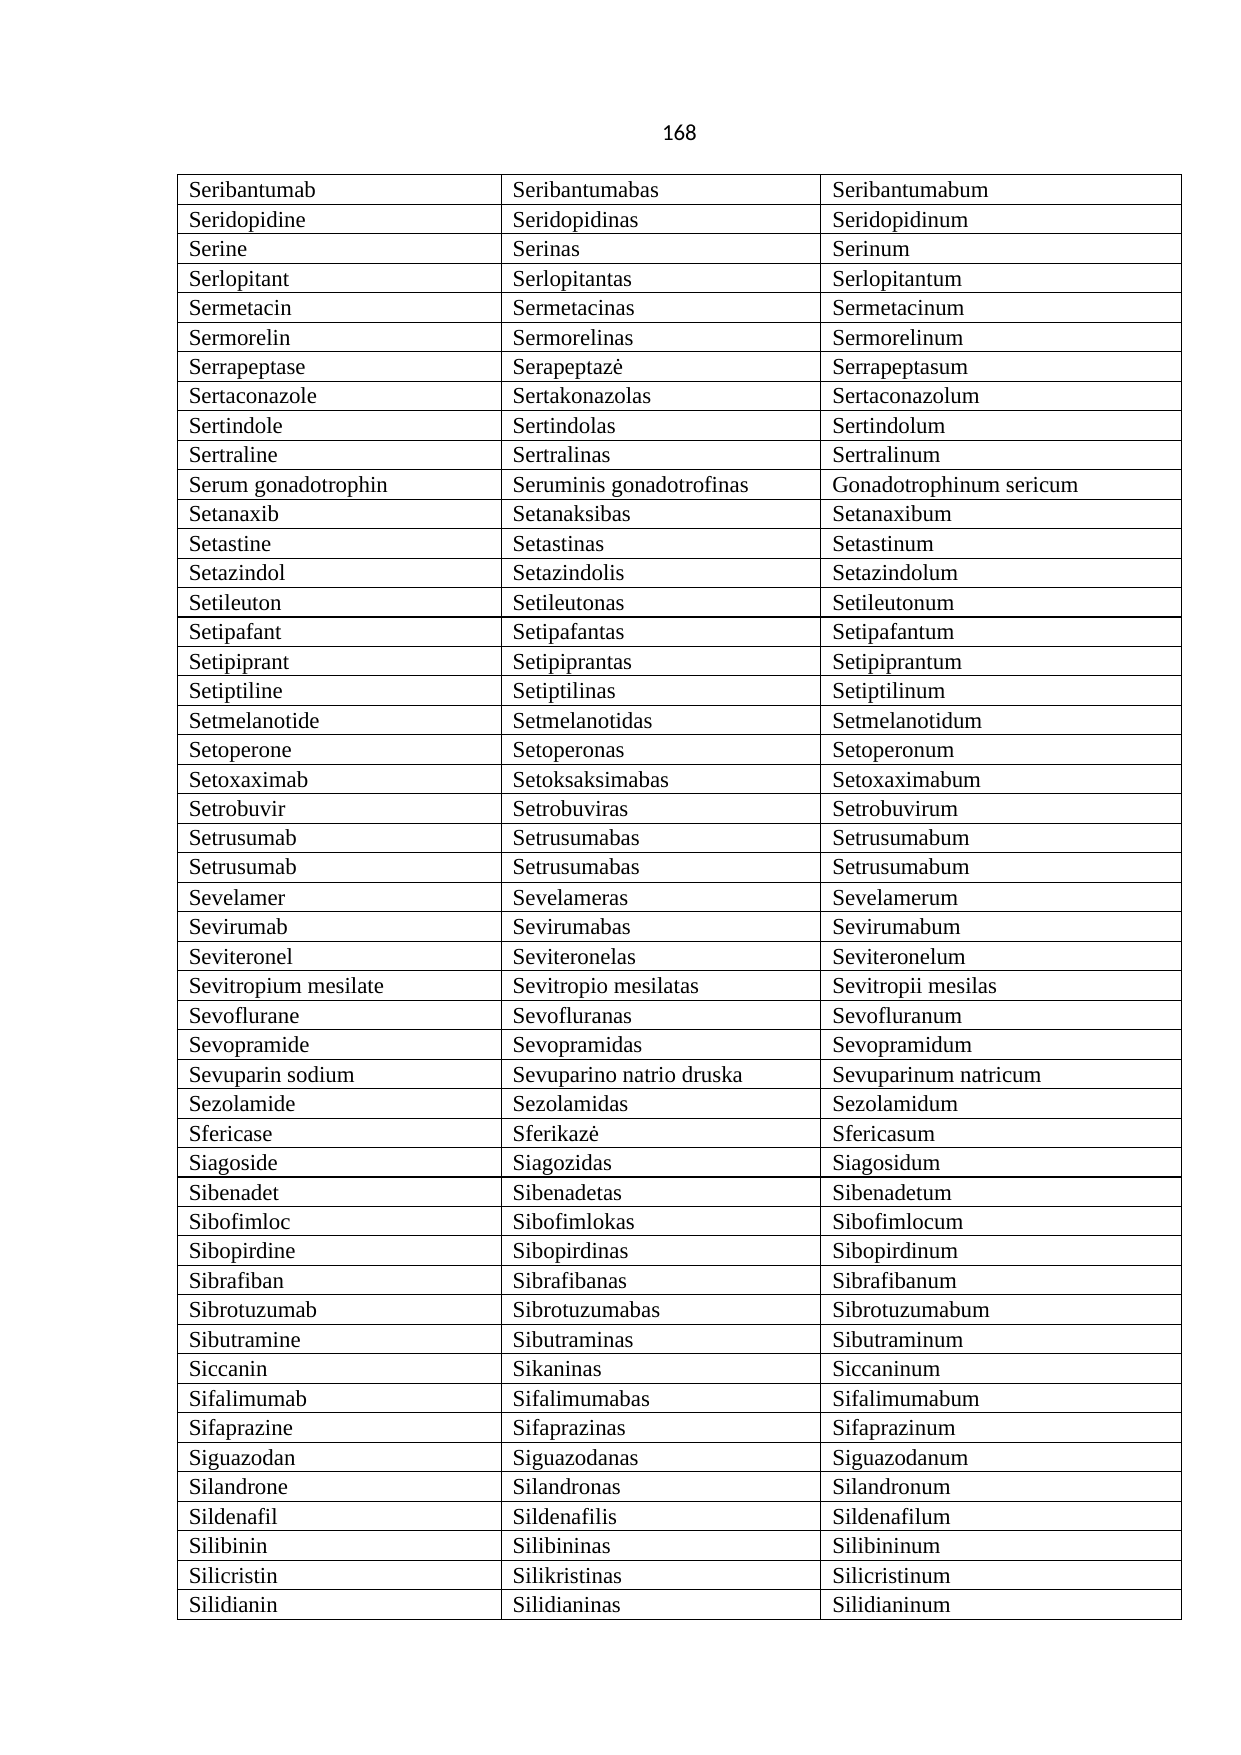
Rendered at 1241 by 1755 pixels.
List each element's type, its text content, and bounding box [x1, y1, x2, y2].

table_cell Setazindol [178, 559, 501, 587]
table_cell Siguazodanum [821, 1443, 1181, 1471]
table_cell Sildenafilis [502, 1502, 820, 1530]
table_cell Siagosidum [821, 1148, 1181, 1176]
table_cell Sezolamidum [821, 1089, 1181, 1117]
table_cell Serrapeptase [178, 352, 501, 381]
table_cell Silikristinas [502, 1561, 820, 1589]
table_cell Sevuparin sodium [178, 1060, 501, 1088]
table_cell Sibrafiban [178, 1266, 501, 1294]
table_cell Sevirumab [178, 912, 501, 941]
table_cell Setrusumabum [821, 853, 1181, 882]
table_cell Sertralinas [502, 441, 820, 469]
table_cell Setoperone [178, 735, 501, 764]
table_cell Sildenafilum [821, 1502, 1181, 1530]
table_cell Setrobuviras [502, 794, 820, 823]
table_cell Sertaconazolum [821, 382, 1181, 410]
table_cell Seruminis gonadotrofinas [502, 470, 820, 498]
table_cell Silidianinas [502, 1590, 820, 1619]
table_cell Silandronas [502, 1472, 820, 1501]
table_cell Setrobuvir [178, 794, 501, 823]
table_cell Serine [178, 234, 501, 263]
table_cell Sertakonazolas [502, 382, 820, 410]
table_cell Sibopirdine [178, 1236, 501, 1265]
table_cell Sferikazė [502, 1119, 820, 1147]
table_cell Sevirumabas [502, 912, 820, 941]
table_cell Setileutonas [502, 588, 820, 616]
table_cell Silibininum [821, 1531, 1181, 1560]
table_cell Setoxaximab [178, 765, 501, 793]
table_cell Sibofimlokas [502, 1207, 820, 1235]
table_cell Sfericase [178, 1119, 501, 1147]
table_cell Sertraline [178, 441, 501, 469]
table_cell Sermorelinum [821, 323, 1181, 351]
table_cell Setipafantas [502, 618, 820, 646]
table_cell Siagozidas [502, 1148, 820, 1176]
table_cell Sevuparino natrio druska [502, 1060, 820, 1088]
table_cell Setmelanotidas [502, 706, 820, 734]
table_cell Setoperonum [821, 735, 1181, 764]
table_cell Sibenadetas [502, 1178, 820, 1206]
table_cell Serinas [502, 234, 820, 263]
table_cell Seribantumabas [502, 175, 820, 204]
table_cell Silandronum [821, 1472, 1181, 1501]
table_cell Sibenadet [178, 1178, 501, 1206]
table_cell Seviteronelum [821, 942, 1181, 970]
table_cell Setanaxibum [821, 500, 1181, 528]
table_cell Setoperonas [502, 735, 820, 764]
table_cell Serapeptazė [502, 352, 820, 381]
table_cell Serlopitantas [502, 264, 820, 292]
table_cell Siagoside [178, 1148, 501, 1176]
table_cell Siguazodanas [502, 1443, 820, 1471]
table_cell Setrusumabas [502, 824, 820, 852]
table_cell Sevoflurane [178, 1001, 501, 1029]
table_cell Seridopidine [178, 205, 501, 233]
table_cell Seribantumab [178, 175, 501, 204]
table_cell Sibopirdinas [502, 1236, 820, 1265]
table_cell Siccaninum [821, 1354, 1181, 1383]
table_cell Setastinas [502, 529, 820, 557]
table_cell Seridopidinum [821, 205, 1181, 233]
table_cell Setoxaximabum [821, 765, 1181, 793]
table_cell Sermorelin [178, 323, 501, 351]
table_cell Setiptiline [178, 676, 501, 705]
table_cell Sertaconazole [178, 382, 501, 410]
table_cell Sermetacinas [502, 293, 820, 322]
table_cell Sermetacin [178, 293, 501, 322]
table_cell Sifalimumab [178, 1384, 501, 1412]
table_cell Silicristinum [821, 1561, 1181, 1589]
table_cell Setrusumabas [502, 853, 820, 882]
table_cell Gonadotrophinum sericum [821, 470, 1181, 498]
table_cell Silidianin [178, 1590, 501, 1619]
table_cell Sibutraminum [821, 1325, 1181, 1353]
table_cell Setrusumab [178, 853, 501, 882]
table_cell Seribantumabum [821, 175, 1181, 204]
table_cell Serrapeptasum [821, 352, 1181, 381]
table_cell Sevopramidum [821, 1030, 1181, 1058]
table_cell Sevelameras [502, 883, 820, 911]
table_cell Sevirumabum [821, 912, 1181, 941]
table_cell Setrobuvirum [821, 794, 1181, 823]
table_cell Sezolamidas [502, 1089, 820, 1117]
table_cell Sibrotuzumab [178, 1295, 501, 1324]
table_cell Setanaxib [178, 500, 501, 528]
table_cell Setiptilinas [502, 676, 820, 705]
table_cell Sibrafibanum [821, 1266, 1181, 1294]
table_cell Serlopitantum [821, 264, 1181, 292]
table_cell Sifalimumabum [821, 1384, 1181, 1412]
table_cell Sevitropium mesilate [178, 971, 501, 999]
table_cell Silidianinum [821, 1590, 1181, 1619]
table_cell Sertindole [178, 411, 501, 439]
table_cell Setiptilinum [821, 676, 1181, 705]
table_cell Sibrafibanas [502, 1266, 820, 1294]
table_cell Siccanin [178, 1354, 501, 1383]
table_cell Silicristin [178, 1561, 501, 1589]
table_cell Setmelanotide [178, 706, 501, 734]
table_cell Setastinum [821, 529, 1181, 557]
table_cell Silandrone [178, 1472, 501, 1501]
table_cell Sibofimlocum [821, 1207, 1181, 1235]
table_cell Sibrotuzumabas [502, 1295, 820, 1324]
table_cell Sibutramine [178, 1325, 501, 1353]
table_cell Sertindolum [821, 411, 1181, 439]
table_cell Seridopidinas [502, 205, 820, 233]
table_cell Sevofluranas [502, 1001, 820, 1029]
table_cell Sikaninas [502, 1354, 820, 1383]
table_cell Setipiprant [178, 647, 501, 675]
table_cell Setmelanotidum [821, 706, 1181, 734]
table_cell Sifalimumabas [502, 1384, 820, 1412]
table_cell Seviteronelas [502, 942, 820, 970]
table_cell Sevitropio mesilatas [502, 971, 820, 999]
table_cell Setoksaksimabas [502, 765, 820, 793]
table_cell Serlopitant [178, 264, 501, 292]
table_cell Setrusumabum [821, 824, 1181, 852]
table_cell Sertralinum [821, 441, 1181, 469]
table_cell Sevofluranum [821, 1001, 1181, 1029]
table_cell Setrusumab [178, 824, 501, 852]
table_cell Sildenafil [178, 1502, 501, 1530]
table_cell Silibininas [502, 1531, 820, 1560]
table_cell Setileutonum [821, 588, 1181, 616]
table_cell Sifaprazine [178, 1413, 501, 1442]
table_cell Sezolamide [178, 1089, 501, 1117]
table_cell Sfericasum [821, 1119, 1181, 1147]
table_cell Sevuparinum natricum [821, 1060, 1181, 1088]
table_cell Sevelamer [178, 883, 501, 911]
table_cell Setazindolum [821, 559, 1181, 587]
table_cell Sevitropii mesilas [821, 971, 1181, 999]
table_cell Serinum [821, 234, 1181, 263]
table_cell Sibutraminas [502, 1325, 820, 1353]
table_cell Sermorelinas [502, 323, 820, 351]
table_cell Sevopramide [178, 1030, 501, 1058]
table_cell Sifaprazinas [502, 1413, 820, 1442]
table_cell Seviteronel [178, 942, 501, 970]
table_cell Sevelamerum [821, 883, 1181, 911]
table_cell Setanaksibas [502, 500, 820, 528]
table_cell Setipafant [178, 618, 501, 646]
table_cell Sibenadetum [821, 1178, 1181, 1206]
table_cell Setipiprantas [502, 647, 820, 675]
table_cell Setazindolis [502, 559, 820, 587]
table_cell Serum gonadotrophin [178, 470, 501, 498]
table_cell Sertindolas [502, 411, 820, 439]
table_cell Siguazodan [178, 1443, 501, 1471]
table_cell Setipafantum [821, 618, 1181, 646]
table_cell Setastine [178, 529, 501, 557]
table_cell Silibinin [178, 1531, 501, 1560]
table_cell Sevopramidas [502, 1030, 820, 1058]
table_cell Sermetacinum [821, 293, 1181, 322]
table_cell Sibrotuzumabum [821, 1295, 1181, 1324]
table_cell Sifaprazinum [821, 1413, 1181, 1442]
table_cell Sibofimloc [178, 1207, 501, 1235]
table_cell Sibopirdinum [821, 1236, 1181, 1265]
table_cell Setipiprantum [821, 647, 1181, 675]
table_cell Setileuton [178, 588, 501, 616]
